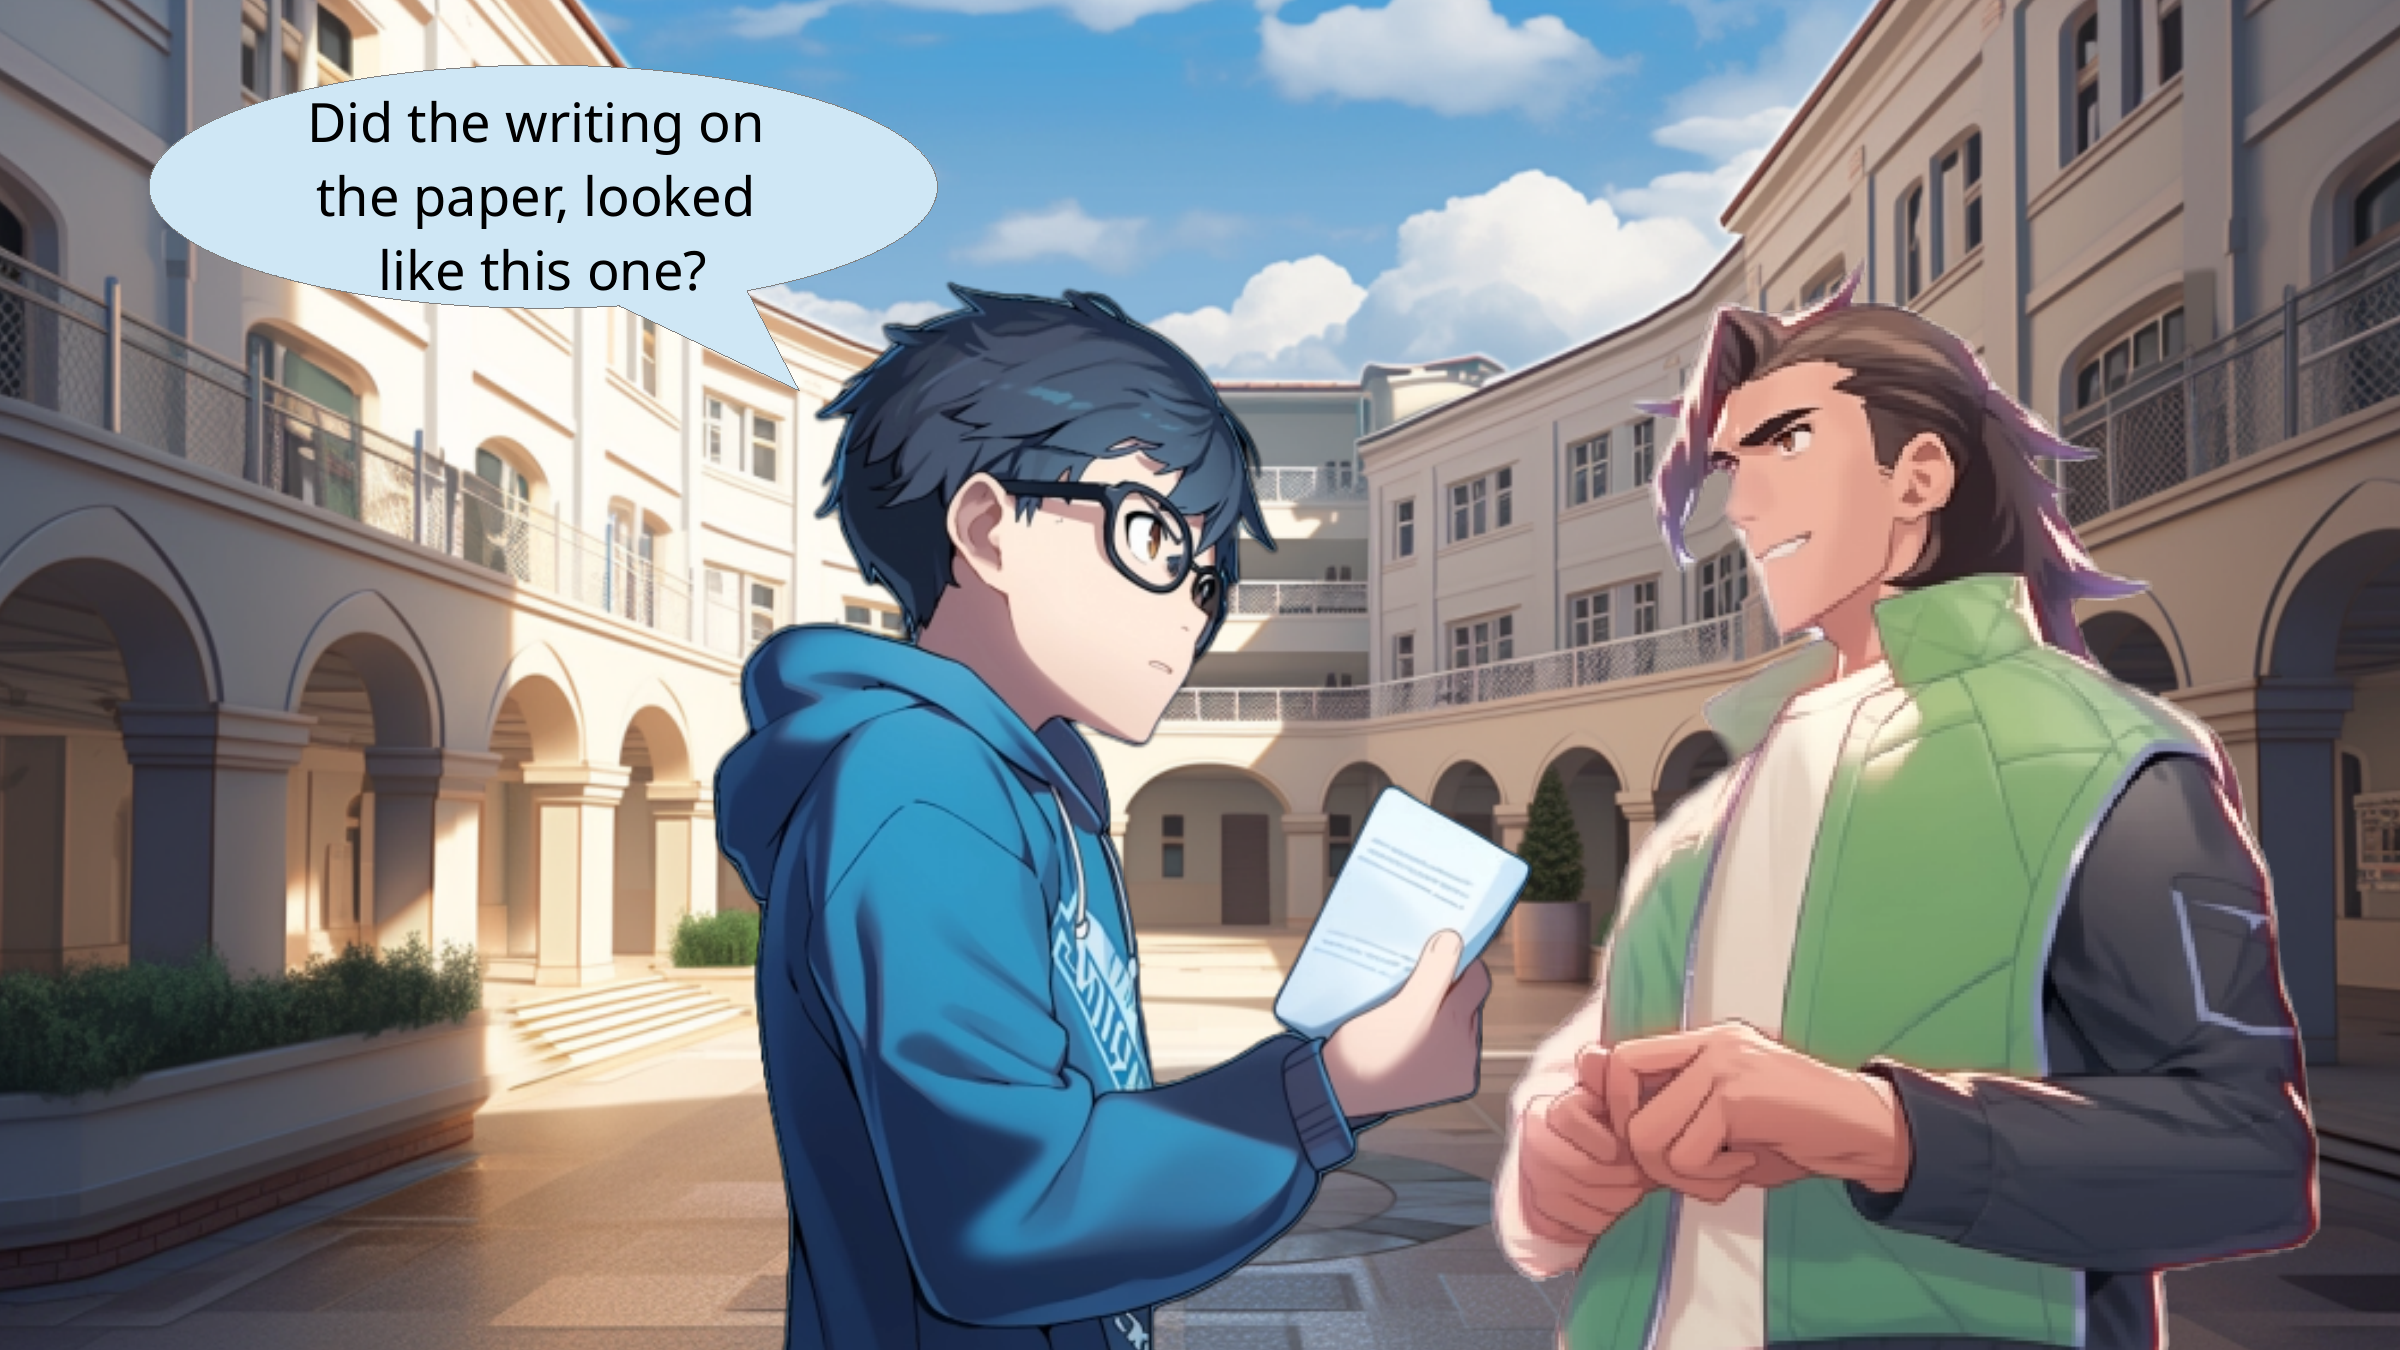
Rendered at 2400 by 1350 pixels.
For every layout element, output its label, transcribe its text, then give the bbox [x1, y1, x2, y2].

picture [0, 0, 2400, 1350]
text_box Did the writing on the paper, looked like this one? [149, 65, 938, 391]
